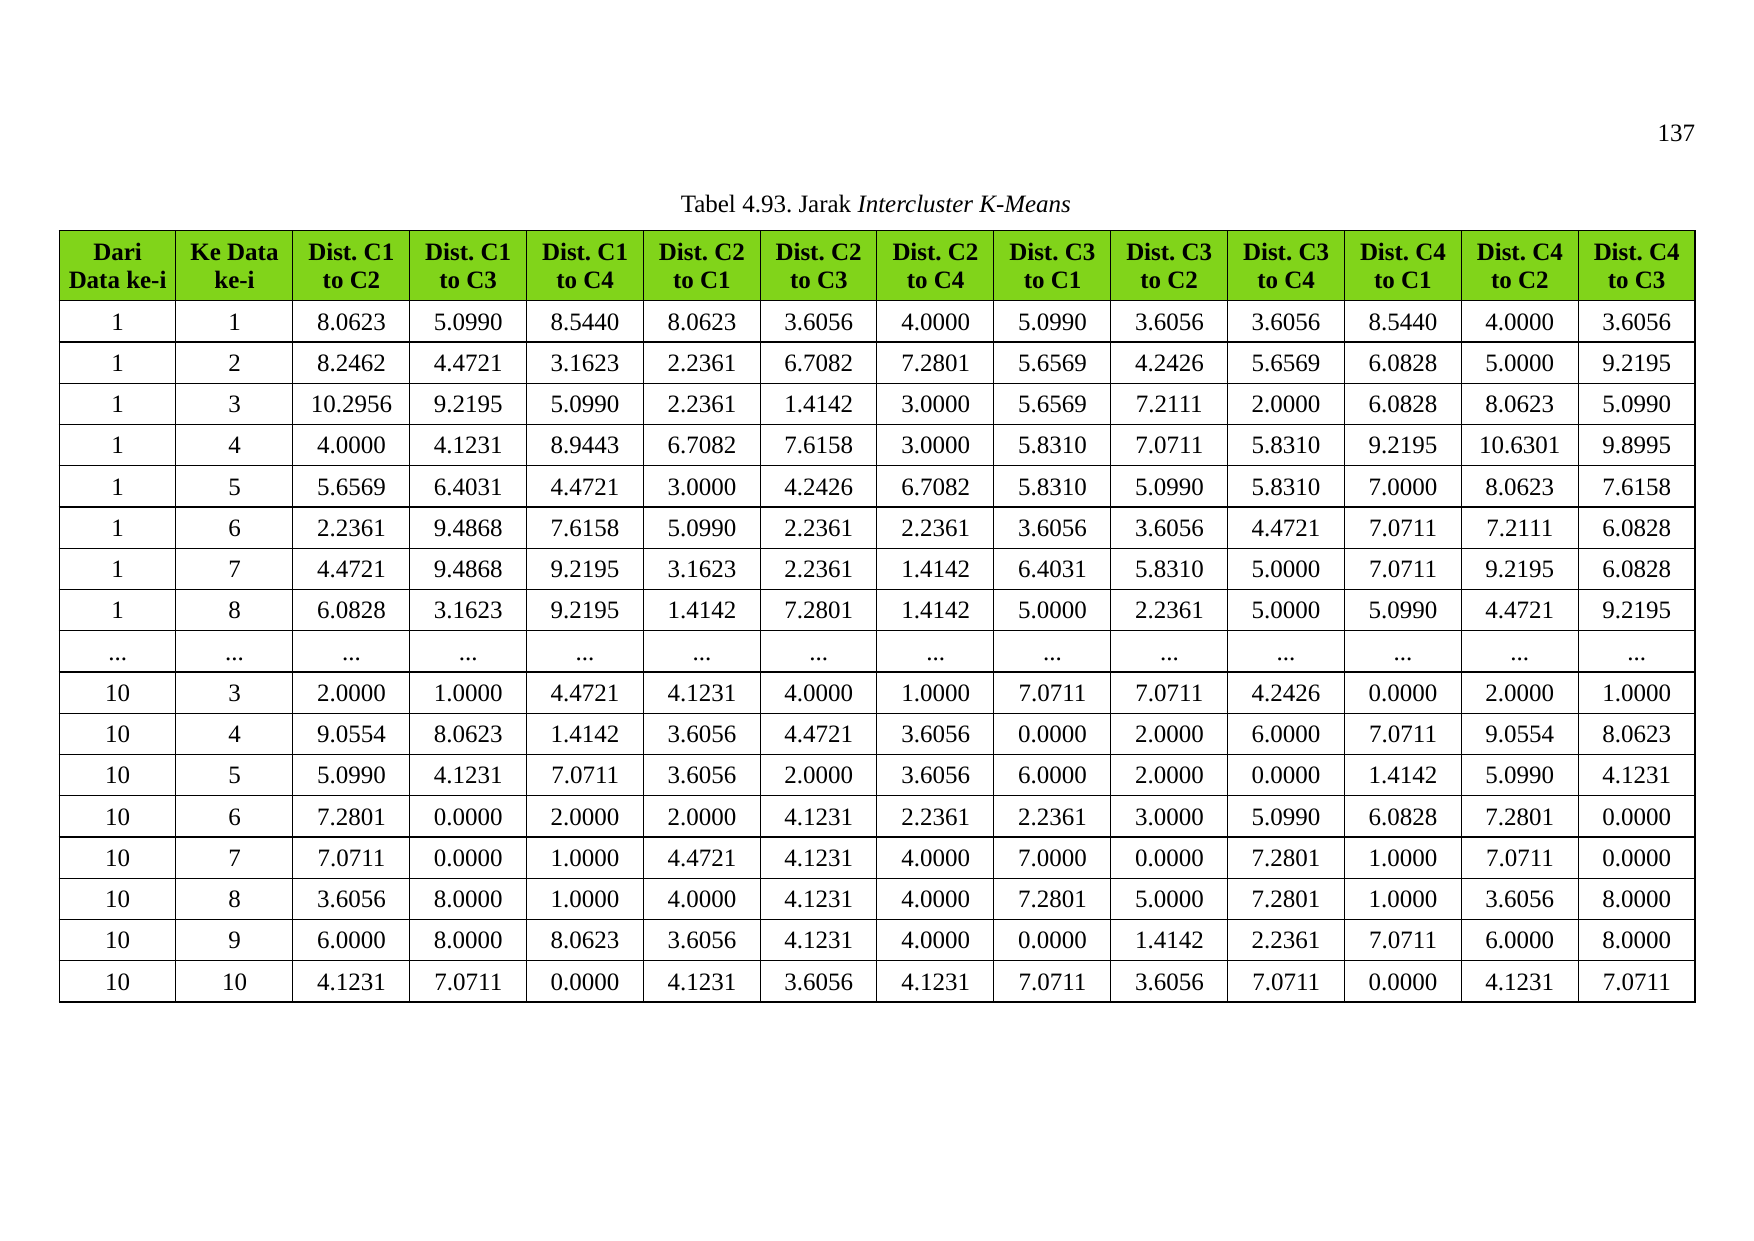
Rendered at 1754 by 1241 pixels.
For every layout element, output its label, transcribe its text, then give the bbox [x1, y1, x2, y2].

table_cell 7.2111 [1111, 384, 1227, 424]
table_cell 6.7082 [877, 466, 993, 506]
table_header Dist. C4 to C3 [1579, 231, 1694, 300]
table_cell 3.0000 [644, 466, 760, 506]
table_cell 8.0623 [644, 301, 760, 341]
table_cell 2.0000 [527, 796, 643, 836]
table_cell 0.0000 [1579, 838, 1694, 878]
table_cell 7.0711 [1462, 838, 1578, 878]
table_cell 4.0000 [1462, 301, 1578, 341]
table_cell 7.0711 [1111, 425, 1227, 465]
table_cell 7.0711 [994, 673, 1110, 713]
table_cell 2.0000 [644, 796, 760, 836]
table_cell 9 [176, 920, 292, 960]
table_cell 7.0711 [1345, 549, 1461, 589]
table_cell 5 [176, 466, 292, 506]
table_cell 7.2111 [1462, 508, 1578, 548]
table_cell 1.0000 [1345, 879, 1461, 919]
table_cell 2.2361 [994, 796, 1110, 836]
table_cell 10 [176, 961, 292, 1001]
table_cell 5.0000 [1228, 590, 1344, 630]
text Tabel 4.93. Jarak Intercluster K-Means [59, 189, 1695, 218]
table_cell 3.6056 [293, 879, 409, 919]
table_cell 8.0623 [527, 920, 643, 960]
table_cell 5.0990 [1228, 796, 1344, 836]
table_cell 2.2361 [877, 508, 993, 548]
table_cell 3.1623 [644, 549, 760, 589]
table_cell 8.5440 [1345, 301, 1461, 341]
table_cell 5 [176, 755, 292, 795]
table_cell 8.0000 [1579, 920, 1694, 960]
table_cell 7.0711 [1345, 508, 1461, 548]
table_cell 9.2195 [410, 384, 526, 424]
table_cell 8.2462 [293, 343, 409, 383]
table_cell 6.0000 [1228, 714, 1344, 754]
table_cell 2.2361 [1228, 920, 1344, 960]
table_cell 7.0711 [410, 961, 526, 1001]
table_cell 1 [60, 384, 175, 424]
table_cell 0.0000 [994, 714, 1110, 754]
table_cell 1.4142 [877, 590, 993, 630]
table_cell 5.8310 [1111, 549, 1227, 589]
table_header Dist. C1 to C3 [410, 231, 526, 300]
table_cell 9.0554 [1462, 714, 1578, 754]
table_cell 7.0711 [293, 838, 409, 878]
table_header Dist. C3 to C4 [1228, 231, 1344, 300]
table_cell 4.1231 [644, 673, 760, 713]
table_cell 8.0623 [1462, 466, 1578, 506]
table_cell 4.4721 [527, 466, 643, 506]
table_cell 5.6569 [293, 466, 409, 506]
table_cell 3 [176, 673, 292, 713]
table_cell ... [1228, 631, 1344, 671]
table_header Dist. C3 to C2 [1111, 231, 1227, 300]
table_cell 2.0000 [1111, 714, 1227, 754]
table_cell 7.0711 [1345, 920, 1461, 960]
table_cell 9.4868 [410, 508, 526, 548]
table_cell 1.0000 [527, 879, 643, 919]
table_cell 7.2801 [1228, 879, 1344, 919]
table_cell 5.8310 [994, 425, 1110, 465]
table_cell 9.8995 [1579, 425, 1694, 465]
table_cell 1.0000 [527, 838, 643, 878]
table_cell 4.0000 [877, 920, 993, 960]
table_cell 5.0000 [994, 590, 1110, 630]
table_cell 8 [176, 590, 292, 630]
table_cell 10 [60, 796, 175, 836]
table_cell 5.0000 [1111, 879, 1227, 919]
table_cell 8.0623 [293, 301, 409, 341]
table_cell 1.0000 [1579, 673, 1694, 713]
table_cell 1.0000 [410, 673, 526, 713]
table_cell ... [1111, 631, 1227, 671]
table_cell 5.0990 [293, 755, 409, 795]
table_cell 4.4721 [410, 343, 526, 383]
table_cell 8.0000 [410, 920, 526, 960]
table_cell 4.1231 [761, 879, 876, 919]
table_cell 3.6056 [761, 301, 876, 341]
table_cell 10.2956 [293, 384, 409, 424]
table_cell 7.0711 [527, 755, 643, 795]
table_cell 4.2426 [1111, 343, 1227, 383]
table_cell 3.6056 [994, 508, 1110, 548]
table_cell 1.4142 [761, 384, 876, 424]
table_cell 4.4721 [644, 838, 760, 878]
table_cell 6.7082 [644, 425, 760, 465]
table_cell 5.6569 [994, 384, 1110, 424]
table_cell 6.0828 [1345, 796, 1461, 836]
table_cell 1 [60, 590, 175, 630]
table_cell 7.2801 [1462, 796, 1578, 836]
table_cell 3.1623 [527, 343, 643, 383]
table_cell 3.6056 [877, 714, 993, 754]
table_cell ... [1345, 631, 1461, 671]
table_cell 1.4142 [527, 714, 643, 754]
table_cell 4.4721 [761, 714, 876, 754]
table_cell 7.0000 [994, 838, 1110, 878]
table_cell 8.0623 [1462, 384, 1578, 424]
table_cell 4.0000 [877, 301, 993, 341]
table_cell 1 [60, 508, 175, 548]
table_cell 5.0990 [410, 301, 526, 341]
table_header Dari Data ke-i [60, 231, 175, 300]
table_cell 7.0711 [1579, 961, 1694, 1001]
table_cell 7.0711 [994, 961, 1110, 1001]
table_cell 10 [60, 755, 175, 795]
table_header Dist. C2 to C4 [877, 231, 993, 300]
table_cell 0.0000 [1579, 796, 1694, 836]
table_cell 1 [176, 301, 292, 341]
table_cell 4.4721 [527, 673, 643, 713]
table_cell 7.2801 [877, 343, 993, 383]
table_cell 9.2195 [1462, 549, 1578, 589]
table_cell 8.5440 [527, 301, 643, 341]
table_cell 4.1231 [761, 920, 876, 960]
table_cell 4.1231 [1579, 755, 1694, 795]
table_cell 7 [176, 549, 292, 589]
table_cell 5.0000 [1462, 343, 1578, 383]
table_cell 4.1231 [410, 755, 526, 795]
table_cell 2.2361 [761, 549, 876, 589]
table_cell 1.4142 [1111, 920, 1227, 960]
table_cell 3.6056 [1462, 879, 1578, 919]
table_cell 6.7082 [761, 343, 876, 383]
table_cell 0.0000 [1345, 673, 1461, 713]
table_cell 9.4868 [410, 549, 526, 589]
table_cell 7.2801 [761, 590, 876, 630]
table_cell 8.0623 [1579, 714, 1694, 754]
table_cell 10 [60, 714, 175, 754]
table_cell 5.8310 [1228, 466, 1344, 506]
table_cell 3.6056 [644, 920, 760, 960]
table_cell 3.0000 [877, 384, 993, 424]
table_cell 1.4142 [877, 549, 993, 589]
table_cell 0.0000 [527, 961, 643, 1001]
table_cell 6.0000 [1462, 920, 1578, 960]
table_cell 0.0000 [410, 838, 526, 878]
table_cell 7.0711 [1345, 714, 1461, 754]
table_cell ... [877, 631, 993, 671]
table_header Dist. C2 to C3 [761, 231, 876, 300]
table_cell 3 [176, 384, 292, 424]
table_cell 3.6056 [1111, 508, 1227, 548]
table_cell 7.0000 [1345, 466, 1461, 506]
table_cell 9.2195 [527, 549, 643, 589]
table_cell 3.6056 [761, 961, 876, 1001]
table_cell 5.0000 [1228, 549, 1344, 589]
table_cell 4.4721 [293, 549, 409, 589]
table_cell 2.0000 [1111, 755, 1227, 795]
table_cell 10 [60, 961, 175, 1001]
table_cell 5.0990 [1111, 466, 1227, 506]
table_cell 7.2801 [994, 879, 1110, 919]
table_cell 1.4142 [1345, 755, 1461, 795]
table_cell ... [293, 631, 409, 671]
table_cell 1.0000 [1345, 838, 1461, 878]
table_cell 6.0828 [293, 590, 409, 630]
table_cell 1.0000 [877, 673, 993, 713]
table_cell 10 [60, 673, 175, 713]
table_cell 5.0990 [994, 301, 1110, 341]
table_cell 4.1231 [877, 961, 993, 1001]
table_cell 6.0828 [1579, 508, 1694, 548]
table_cell 7.6158 [527, 508, 643, 548]
table_cell 6.4031 [410, 466, 526, 506]
table_cell 6.4031 [994, 549, 1110, 589]
table_cell 4.2426 [1228, 673, 1344, 713]
table_cell 4 [176, 714, 292, 754]
table_cell 1 [60, 425, 175, 465]
table_cell 5.6569 [994, 343, 1110, 383]
table_cell 0.0000 [1345, 961, 1461, 1001]
table_cell 4.0000 [644, 879, 760, 919]
table_cell 7.0711 [1228, 961, 1344, 1001]
table_header Dist. C2 to C1 [644, 231, 760, 300]
table_cell 2.0000 [1462, 673, 1578, 713]
table_cell ... [527, 631, 643, 671]
table_cell 4.1231 [410, 425, 526, 465]
table_cell 9.2195 [1345, 425, 1461, 465]
table_cell 2.2361 [293, 508, 409, 548]
table_cell 3.6056 [1111, 961, 1227, 1001]
table_cell 2.2361 [644, 384, 760, 424]
table_cell 1 [60, 301, 175, 341]
table_cell 2.2361 [877, 796, 993, 836]
table_header Dist. C1 to C4 [527, 231, 643, 300]
table_cell 8.0623 [410, 714, 526, 754]
table_cell 7.0711 [1111, 673, 1227, 713]
table_cell 4.1231 [293, 961, 409, 1001]
table_cell 5.0990 [644, 508, 760, 548]
table_cell 6.0828 [1345, 343, 1461, 383]
table_cell ... [994, 631, 1110, 671]
table_cell 5.0990 [527, 384, 643, 424]
table_header Dist. C1 to C2 [293, 231, 409, 300]
table_cell 2.2361 [761, 508, 876, 548]
table_cell 2 [176, 343, 292, 383]
table_cell 2.2361 [1111, 590, 1227, 630]
table_cell 10.6301 [1462, 425, 1578, 465]
table_cell 10 [60, 879, 175, 919]
table_cell 8 [176, 879, 292, 919]
table_cell 4.1231 [1462, 961, 1578, 1001]
table_cell 6 [176, 508, 292, 548]
table_cell 3.6056 [644, 755, 760, 795]
table_cell 2.2361 [644, 343, 760, 383]
table_cell 3.6056 [1228, 301, 1344, 341]
table_header Dist. C4 to C1 [1345, 231, 1461, 300]
table_cell 10 [60, 920, 175, 960]
table_cell 2.0000 [293, 673, 409, 713]
table_cell ... [60, 631, 175, 671]
table_cell ... [1579, 631, 1694, 671]
table_cell 4.1231 [761, 838, 876, 878]
table_cell 0.0000 [994, 920, 1110, 960]
table_cell 1 [60, 549, 175, 589]
table_cell 5.0990 [1579, 384, 1694, 424]
table_cell 6.0000 [994, 755, 1110, 795]
table_cell 5.0990 [1345, 590, 1461, 630]
table_cell 2.0000 [1228, 384, 1344, 424]
table_cell 4 [176, 425, 292, 465]
table_cell 4.0000 [877, 879, 993, 919]
table_cell 3.0000 [1111, 796, 1227, 836]
table_cell 4.0000 [877, 838, 993, 878]
table_cell 0.0000 [410, 796, 526, 836]
table_cell ... [644, 631, 760, 671]
table_cell 5.6569 [1228, 343, 1344, 383]
table_cell 7.6158 [761, 425, 876, 465]
table_cell 9.2195 [1579, 343, 1694, 383]
table_cell 4.1231 [761, 796, 876, 836]
table_cell 1.4142 [644, 590, 760, 630]
table_header Dist. C4 to C2 [1462, 231, 1578, 300]
table_cell 7.6158 [1579, 466, 1694, 506]
table_cell 1 [60, 343, 175, 383]
table_cell 9.0554 [293, 714, 409, 754]
table_cell 4.4721 [1228, 508, 1344, 548]
table_cell 3.6056 [1579, 301, 1694, 341]
table_cell ... [761, 631, 876, 671]
table_cell 7.2801 [1228, 838, 1344, 878]
table_cell 7 [176, 838, 292, 878]
table_cell ... [410, 631, 526, 671]
table_cell 9.2195 [1579, 590, 1694, 630]
table_cell 8.0000 [410, 879, 526, 919]
table_cell 5.0990 [1462, 755, 1578, 795]
table_cell 4.0000 [293, 425, 409, 465]
table_cell 8.0000 [1579, 879, 1694, 919]
table_cell 6 [176, 796, 292, 836]
table_cell 6.0000 [293, 920, 409, 960]
table_cell 3.6056 [1111, 301, 1227, 341]
table_cell 1 [60, 466, 175, 506]
table_cell 3.0000 [877, 425, 993, 465]
table_cell 0.0000 [1228, 755, 1344, 795]
table_cell 8.9443 [527, 425, 643, 465]
table_header Ke Data ke-i [176, 231, 292, 300]
table_cell 3.1623 [410, 590, 526, 630]
table_cell 3.6056 [644, 714, 760, 754]
table_cell ... [176, 631, 292, 671]
table_cell 6.0828 [1345, 384, 1461, 424]
table_cell 10 [60, 838, 175, 878]
table_cell 9.2195 [527, 590, 643, 630]
table_cell 2.0000 [761, 755, 876, 795]
table_cell 4.4721 [1462, 590, 1578, 630]
table_cell ... [1462, 631, 1578, 671]
table_cell 7.2801 [293, 796, 409, 836]
table_cell 6.0828 [1579, 549, 1694, 589]
table_cell 4.2426 [761, 466, 876, 506]
table_cell 3.6056 [877, 755, 993, 795]
table_cell 4.0000 [761, 673, 876, 713]
table_cell 5.8310 [1228, 425, 1344, 465]
table_cell 5.8310 [994, 466, 1110, 506]
table_header Dist. C3 to C1 [994, 231, 1110, 300]
table_cell 4.1231 [644, 961, 760, 1001]
table_cell 0.0000 [1111, 838, 1227, 878]
